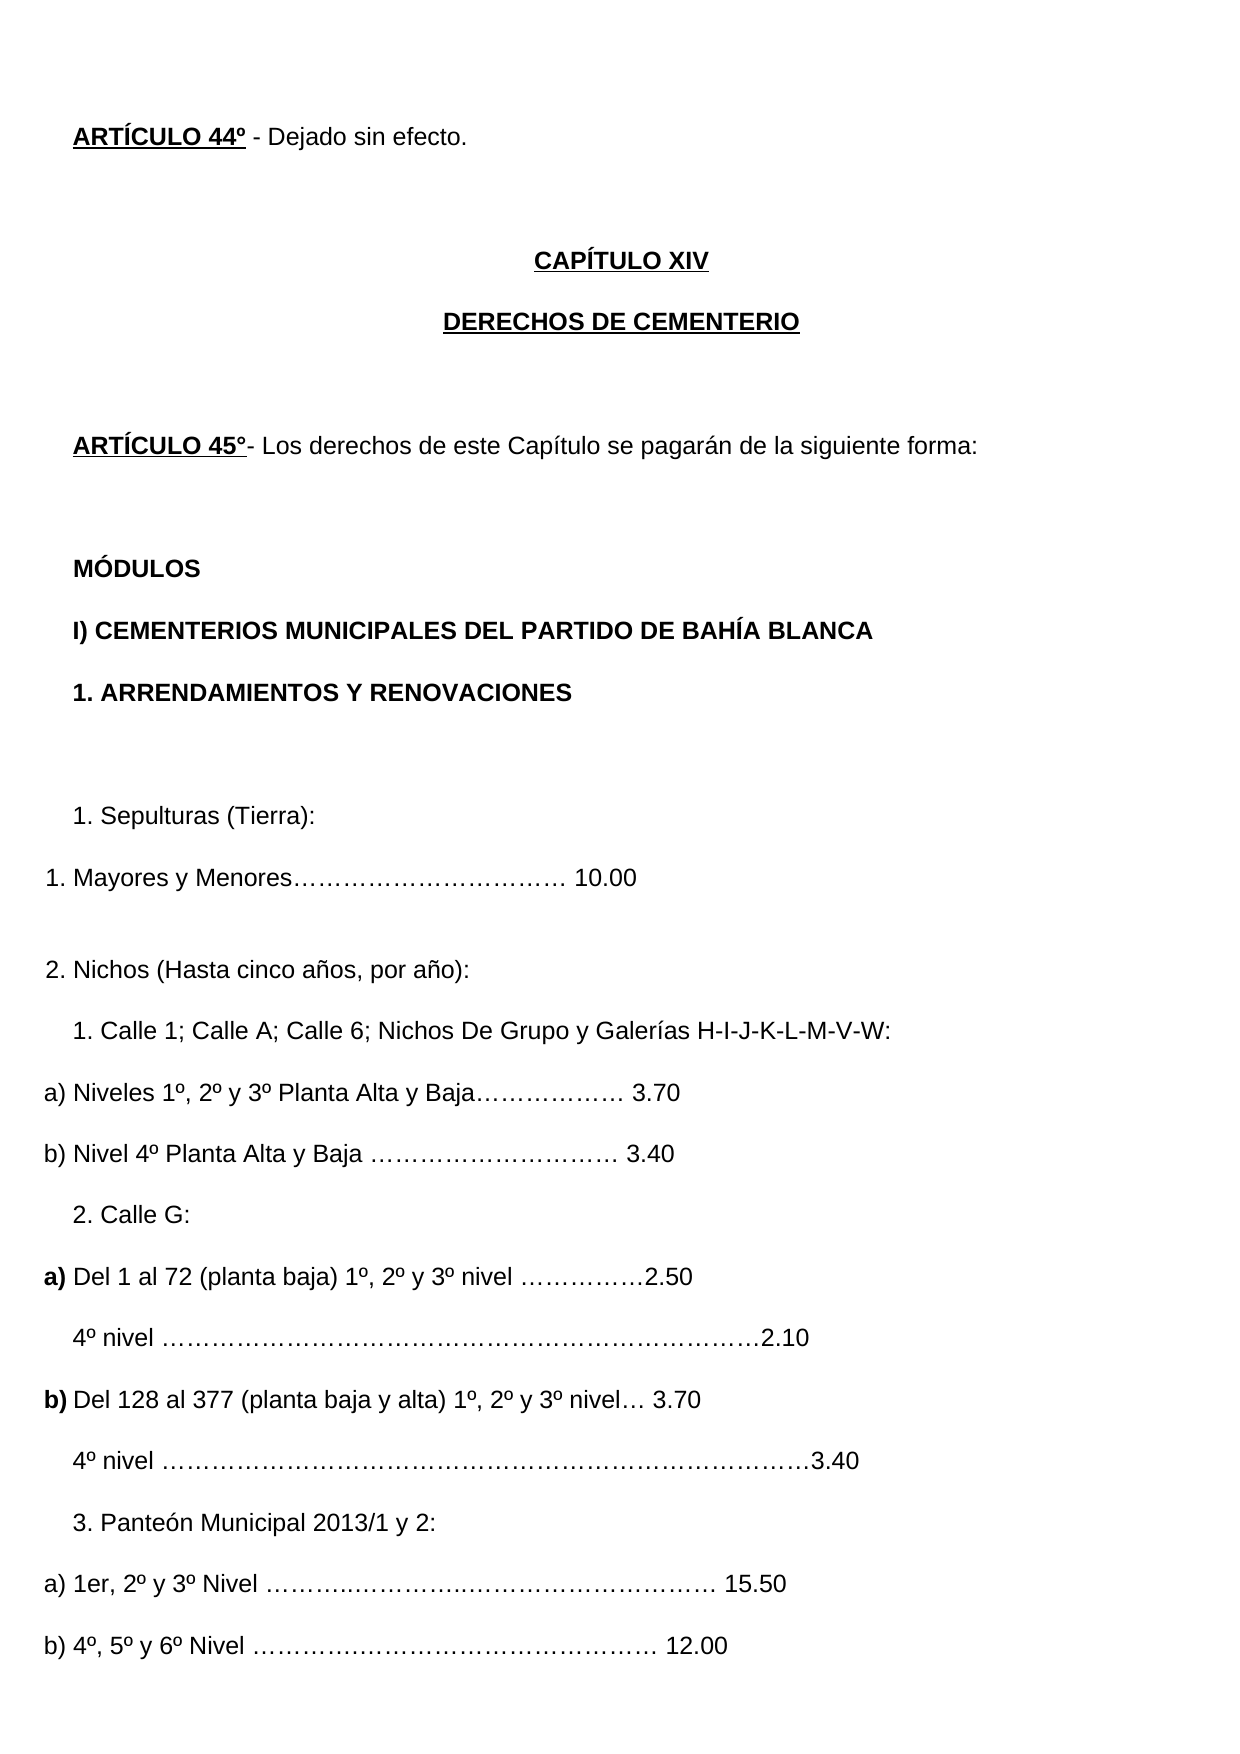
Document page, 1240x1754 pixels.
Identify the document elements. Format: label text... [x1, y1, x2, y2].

subtitle DERECHOS DE CEMENTERIO [172, 307, 1071, 336]
text 1. ARRENDAMIENTOS Y RENOVACIONES [72, 678, 1169, 706]
list Del 1 al 72 (planta baja) 1º, 2º y 3º nivel ……………2.50 [44, 1262, 1169, 1291]
text 2. Calle G: [72, 1200, 1169, 1229]
list Niveles 1º, 2º y 3º Planta Alta y Baja……………… 3.70 [44, 1077, 1169, 1106]
list 1er, 2º y 3º Nivel ………..…………..………………………… 15.50 [44, 1569, 1169, 1598]
text ARTÍCULO 45°- Los derechos de este Capítulo se pagarán de la siguiente forma: [72, 431, 1169, 459]
list Nivel 4º Planta Alta y Baja ………………………… 3.40 [44, 1139, 1169, 1168]
text 1. Sepulturas (Tierra): [72, 801, 1169, 830]
text I) CEMENTERIOS MUNICIPALES DEL PARTIDO DE BAHÍA BLANCA [72, 616, 1169, 645]
list Nichos (Hasta cinco años, por año): [45, 954, 1169, 983]
text 3. Panteón Municipal 2013/1 y 2: [72, 1508, 1169, 1536]
list Del 128 al 377 (planta baja y alta) 1º, 2º y 3º nivel… 3.70 [44, 1385, 1169, 1413]
text MÓDULOS [73, 554, 1170, 583]
text ARTÍCULO 44º - Dejado sin efecto. [72, 122, 1169, 151]
text 1. Calle 1; Calle A; Calle 6; Nichos De Grupo y Galerías H-I-J-K-L-M-V-W: [72, 1016, 1169, 1045]
text 4º nivel ………………………………………………………………2.10 [72, 1323, 1169, 1352]
text CAPÍTULO XIV [172, 246, 1071, 274]
list Mayores y Menores…………………………… 10.00 [45, 863, 1169, 891]
list 4º, 5º y 6º Nivel ………….……………………………… 12.00 [44, 1631, 1169, 1659]
text 4º nivel ……………………………………………………………………3.40 [72, 1446, 1169, 1475]
